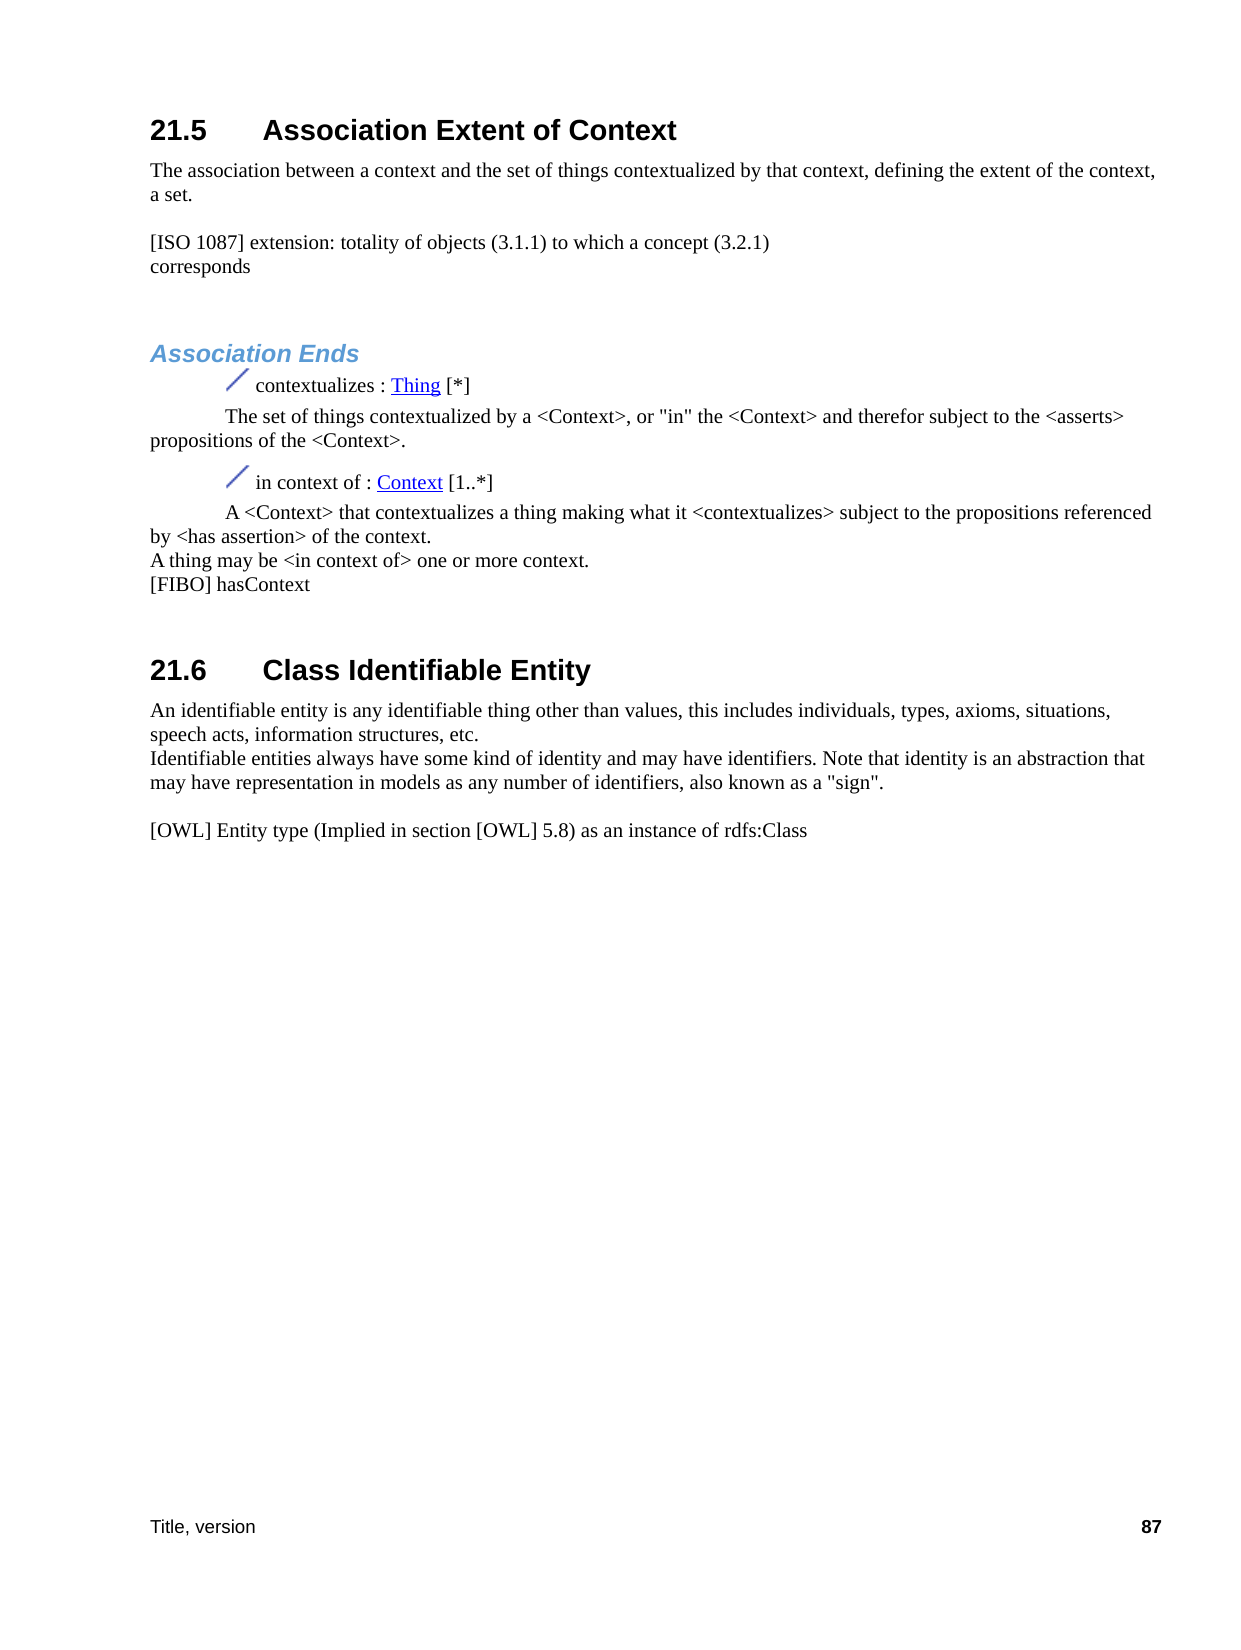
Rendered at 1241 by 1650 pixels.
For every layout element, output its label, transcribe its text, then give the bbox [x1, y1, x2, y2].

text in context of : Context [1..*] [150, 464, 1165, 494]
text The set of things contextualized by a <Context>, or "in" the <Context> and therefor subject to the <asserts> propositions of the <Context>. [150, 404, 1165, 452]
text contextualizes : Thing [*] [150, 368, 1165, 397]
text An identifiable entity is any identifiable thing other than values, this includes individuals, types, axioms, situations, speech acts, information structures, etc. Identifiable entities always have some kind of identity and may have identifiers. Note that identity is an abstraction that may have representation in models as any number of identifiers, also known as a "sign". [OWL] Entity type (Implied in section [OWL] 5.8) as an instance of rdfs:Class [150, 698, 1165, 866]
text The association between a context and the set of things contextualized by that context, defining the extent of the context, a set. [ISO 1087] extension: totality of objects (3.1.1) to which a concept (3.2.1) corresponds [150, 158, 1165, 326]
subtitle Association Extent of Context [150, 112, 1165, 146]
picture [225, 464, 251, 490]
picture [225, 367, 251, 393]
text A <Context> that contextualizes a thing making what it <contextualizes> subject to the propositions referenced by <has assertion> of the context. A thing may be <in context of> one or more context. [FIBO] hasContext [150, 500, 1165, 596]
subtitle Class Identifiable Entity [150, 652, 1165, 686]
subtitle Association Ends [150, 339, 1165, 368]
